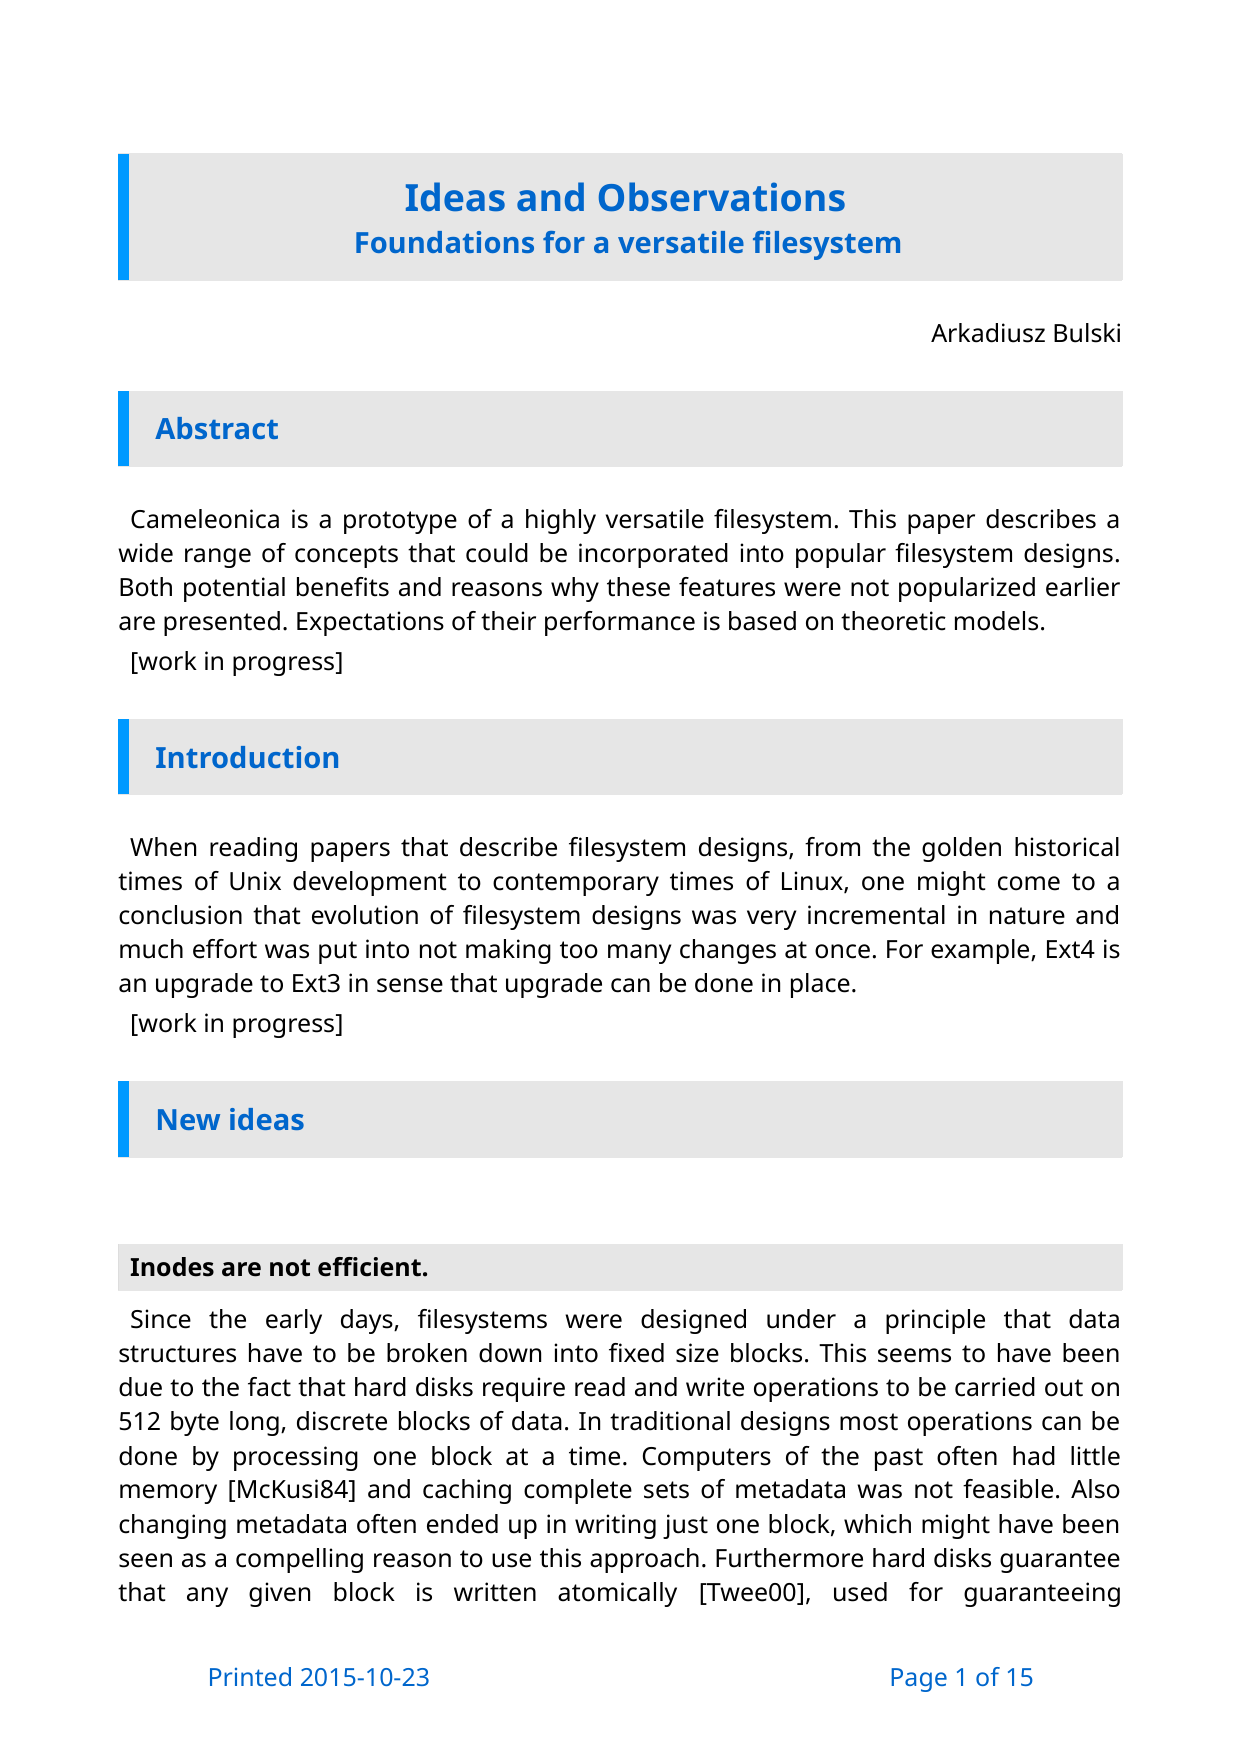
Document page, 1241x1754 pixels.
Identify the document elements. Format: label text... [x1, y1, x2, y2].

text Since the early days, filesystems were designed under a principle that data structures have to be broken down into fixed size blocks. This seems to have been due to the fact that hard disks require read and write operations to be carried out on 512 byte long, discrete blocks of data. In traditional designs most operations can be done by processing one block at a time. Computers of the past often had little memory [McKusi84] and caching complete sets of metadata was not feasible. Also changing metadata often ended up in writing just one block, which might have been seen as a compelling reason to use this approach. Furthermore hard disks guarantee that any given block is written atomically [Twee00], used for guaranteeing [118, 1302, 1122, 1608]
subtitle Abstract [129, 392, 1122, 466]
title Ideas and Observations Foundations for a versatile filesystem [129, 155, 1122, 280]
text Arkadiusz Bulski [118, 315, 1122, 349]
subtitle Introduction [129, 720, 1122, 794]
subtitle New ideas [129, 1082, 1122, 1157]
text [work in progress] [118, 644, 1122, 678]
text When reading papers that describe filesystem designs, from the golden historical times of Unix development to contemporary times of Linux, one might come to a conclusion that evolution of filesystem designs was very incremental in nature and much effort was put into not making too many changes at once. For example, Ext4 is an upgrade to Ext3 in sense that upgrade can be done in place. [118, 830, 1122, 1000]
text Cameleonica is a prototype of a highly versatile filesystem. This paper describes a wide range of concepts that could be incorporated into popular filesystem designs. Both potential benefits and reasons why these features were not popularized earlier are presented. Expectations of their performance is based on theoretic models. [118, 501, 1122, 638]
text [work in progress] [118, 1006, 1122, 1040]
subtitle Inodes are not efficient. [119, 1245, 1122, 1290]
